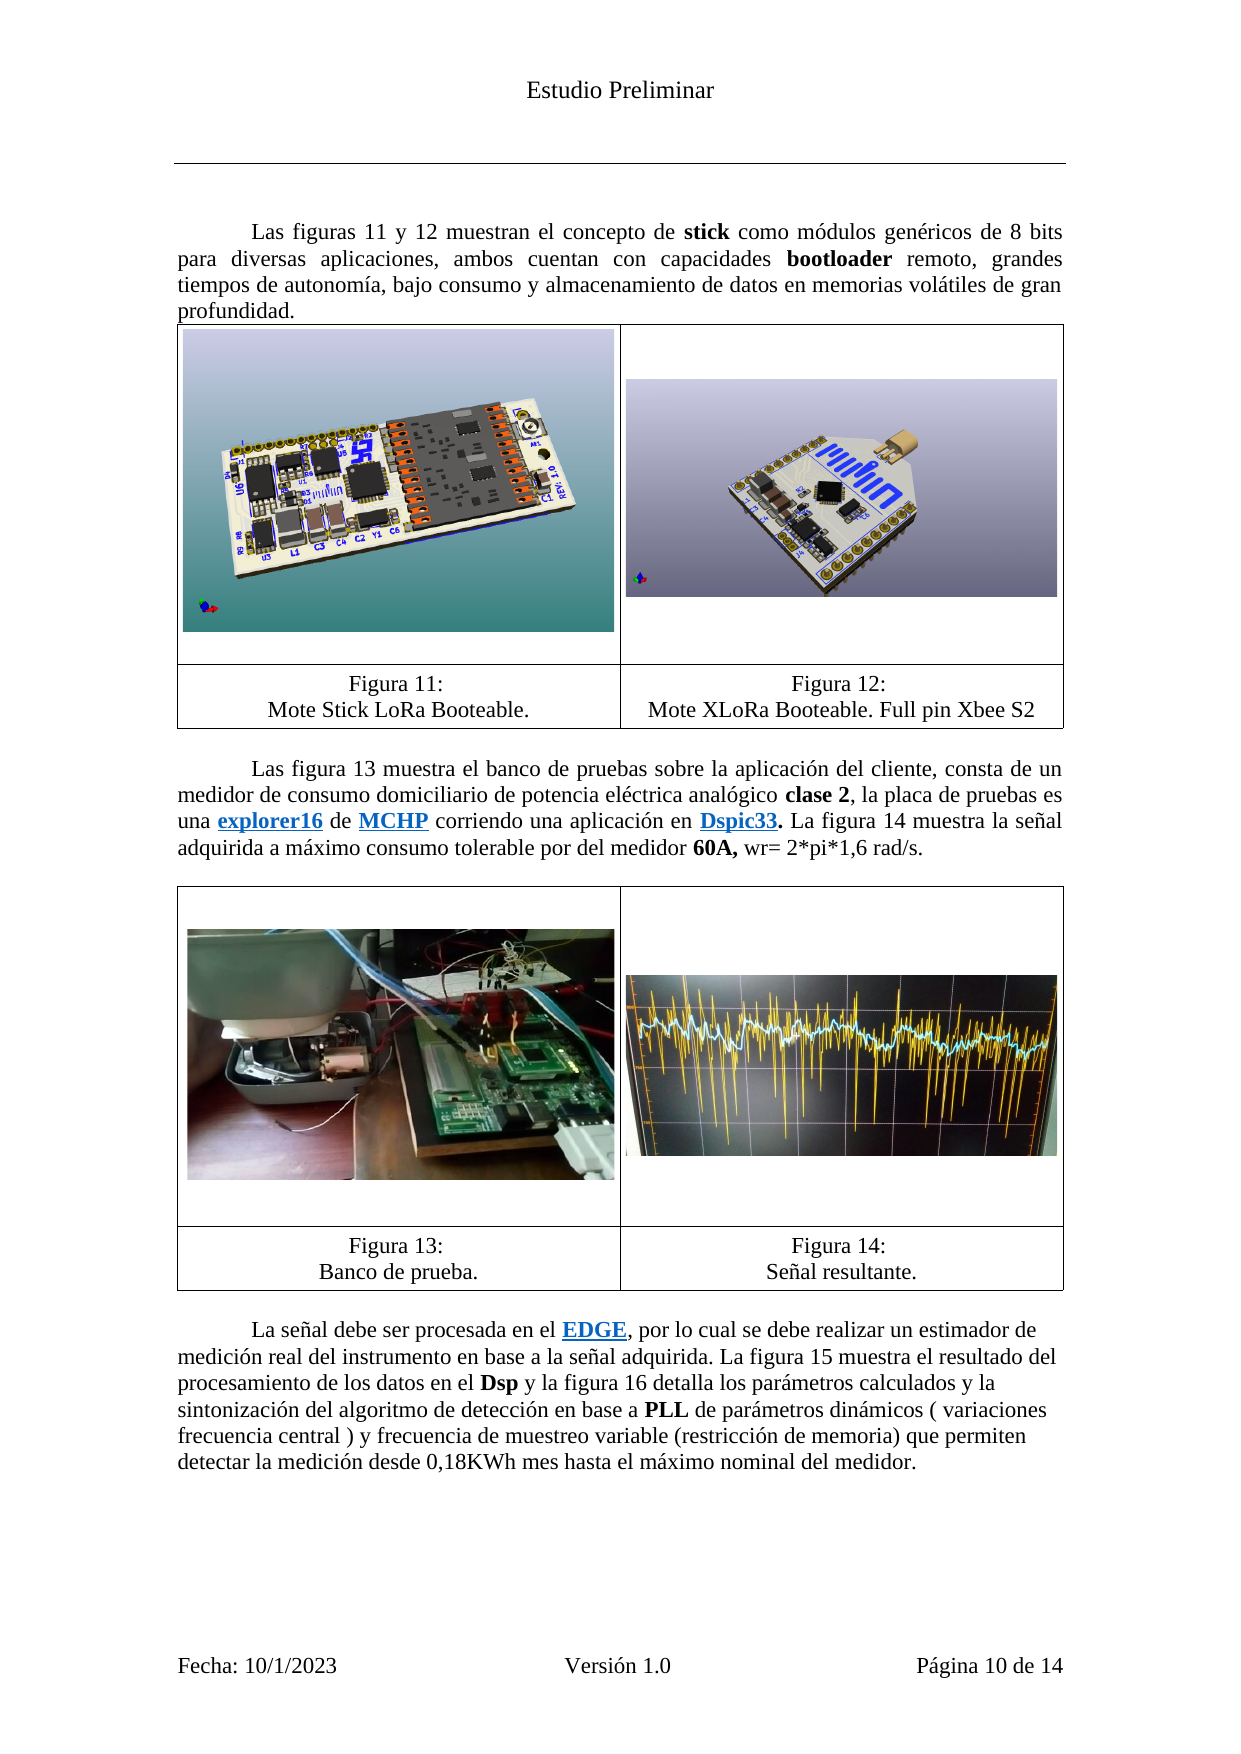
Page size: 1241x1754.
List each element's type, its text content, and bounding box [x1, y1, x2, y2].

table_cell Figura 11: Mote Stick LoRa Booteable. [178, 665, 620, 728]
table_header [178, 887, 620, 1226]
picture [182, 329, 615, 632]
picture [187, 929, 615, 1180]
table_header [178, 330, 620, 664]
table_cell Figura 12: Mote XLoRa Booteable. Full pin Xbee S2 [621, 665, 1063, 728]
picture [625, 379, 1058, 597]
table_header [178, 325, 620, 329]
picture [625, 975, 1058, 1156]
text Las figura 13 muestra el banco de pruebas sobre la aplicación del cliente, consta de un medidor de consumo domiciliario de potencia eléctrica analógico clase 2, la placa de pruebas es una explorer16 de MCHP corriendo una aplicación en Dspic33. La figura 14 muestra la señal adquirida a máximo consumo tolerable por del medidor 60A, wr= 2*pi*1,6 rad/s. [177, 754, 1063, 860]
table_header [621, 325, 1063, 664]
text La señal debe ser procesada en el EDGE, por lo cual se debe realizar un estimador de medición real del instrumento en base a la señal adquirida. La figura 15 muestra el resultado del procesamiento de los datos en el Dsp y la figura 16 detalla los parámetros calculados y la sintonización del algoritmo de detección en base a PLL de parámetros dinámicos ( variaciones frecuencia central ) y frecuencia de muestreo variable (restricción de memoria) que permiten detectar la medición desde 0,18KWh mes hasta el máximo nominal del medidor. [177, 1317, 1063, 1475]
table_cell Figura 13: Banco de prueba. [178, 1227, 620, 1290]
table_cell Figura 14: Señal resultante. [621, 1227, 1063, 1290]
text Las figuras 11 y 12 muestran el concepto de stick como módulos genéricos de 8 bits para diversas aplicaciones, ambos cuentan con capacidades bootloader remoto, grandes tiempos de autonomía, bajo consumo y almacenamiento de datos en memorias volátiles de gran profundidad. [177, 218, 1063, 324]
table_header [621, 887, 1063, 1226]
